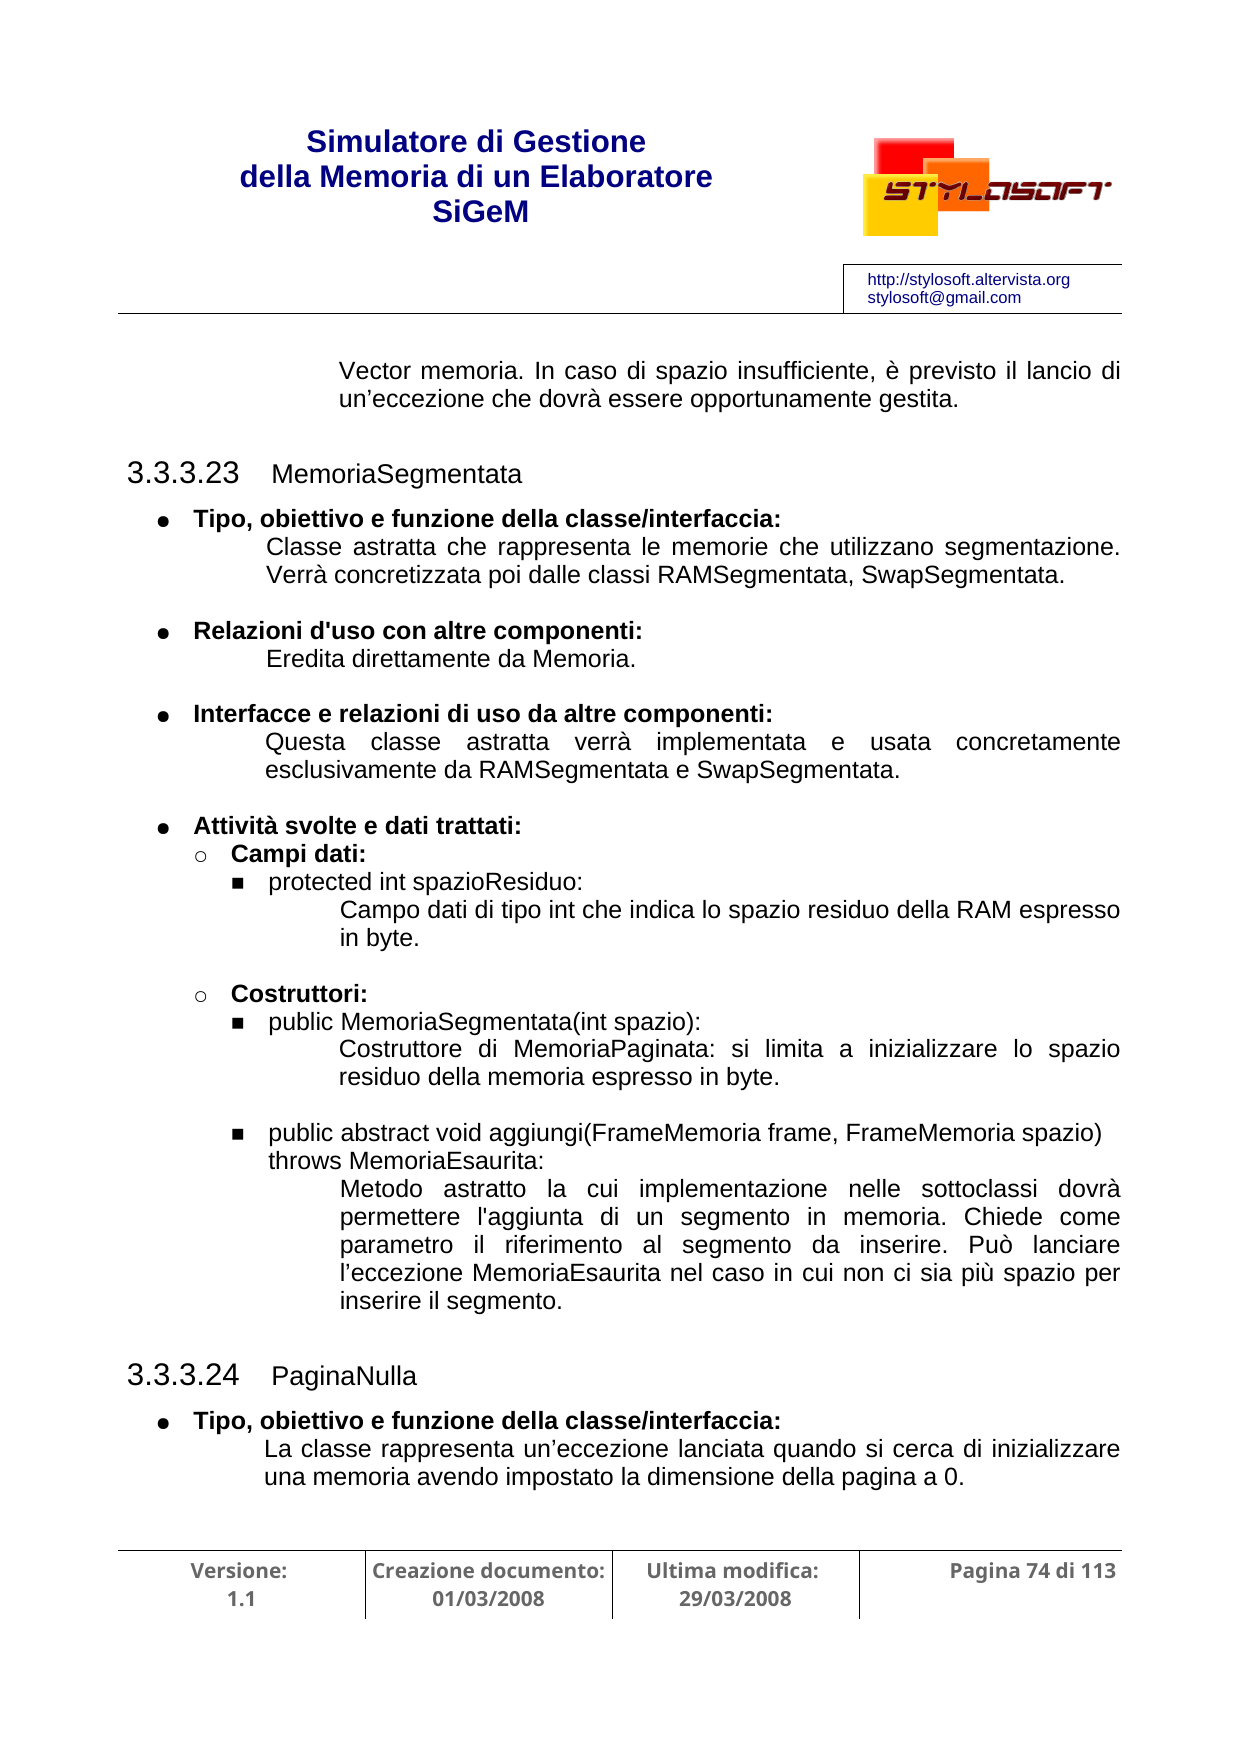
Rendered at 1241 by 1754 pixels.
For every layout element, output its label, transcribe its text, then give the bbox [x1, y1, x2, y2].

text Metodo astratto la cui implementazione nelle sottoclassi dovrà permettere l'aggiunta di un segmento in memoria. Chiede come parametro il riferimento al segmento da inserire. Può lanciare l’eccezione MemoriaEsaurita nel caso in cui non ci sia più spazio per inserire il segmento. [339, 1175, 1122, 1314]
list Costruttori: [193, 979, 1122, 1007]
text Costruttore di MemoriaPaginata: si limita a inizializzare lo spazio residuo della memoria espresso in byte. [339, 1035, 1122, 1091]
text Classe astratta che rappresenta le memorie che utilizzano segmentazione. Verrà concretizzata poi dalle classi RAMSegmentata, SwapSegmentata. [266, 533, 1122, 588]
list Interfacce e relazioni di uso da altre componenti: [156, 700, 1122, 728]
list public MemoriaSegmentata(int spazio): [231, 1007, 1122, 1035]
text La classe rappresenta un’eccezione lanciata quando si cerca di inizializzare una memoria avendo impostato la dimensione della pagina a 0. [264, 1435, 1122, 1491]
list Tipo, obiettivo e funzione della classe/interfaccia: [156, 505, 1122, 533]
text Questa classe astratta verrà implementata e usata concretamente esclusivamente da RAMSegmentata e SwapSegmentata. [265, 728, 1122, 784]
list Tipo, obiettivo e funzione della classe/interfaccia: [156, 1407, 1122, 1435]
list Campi dati: [193, 840, 1122, 868]
text Campo dati di tipo int che indica lo spazio residuo della RAM espresso in byte. [339, 896, 1122, 951]
text Vector memoria. In caso di spazio insufficiente, è previsto il lancio di un’eccezione che dovrà essere opportunamente gestita. [339, 357, 1122, 412]
list public abstract void aggiungi(FrameMemoria frame, FrameMemoria spazio) throws MemoriaEsaurita: [231, 1119, 1122, 1175]
list Attività svolte e dati trattati: [156, 812, 1122, 840]
list Relazioni d'uso con altre componenti: [156, 616, 1122, 644]
list protected int spazioResiduo: [231, 868, 1122, 896]
subtitle MemoriaSegmentata [118, 455, 1122, 490]
text Eredita direttamente da Memoria. [266, 644, 1122, 672]
picture [848, 123, 1117, 247]
subtitle PaginaNulla [118, 1357, 1122, 1392]
